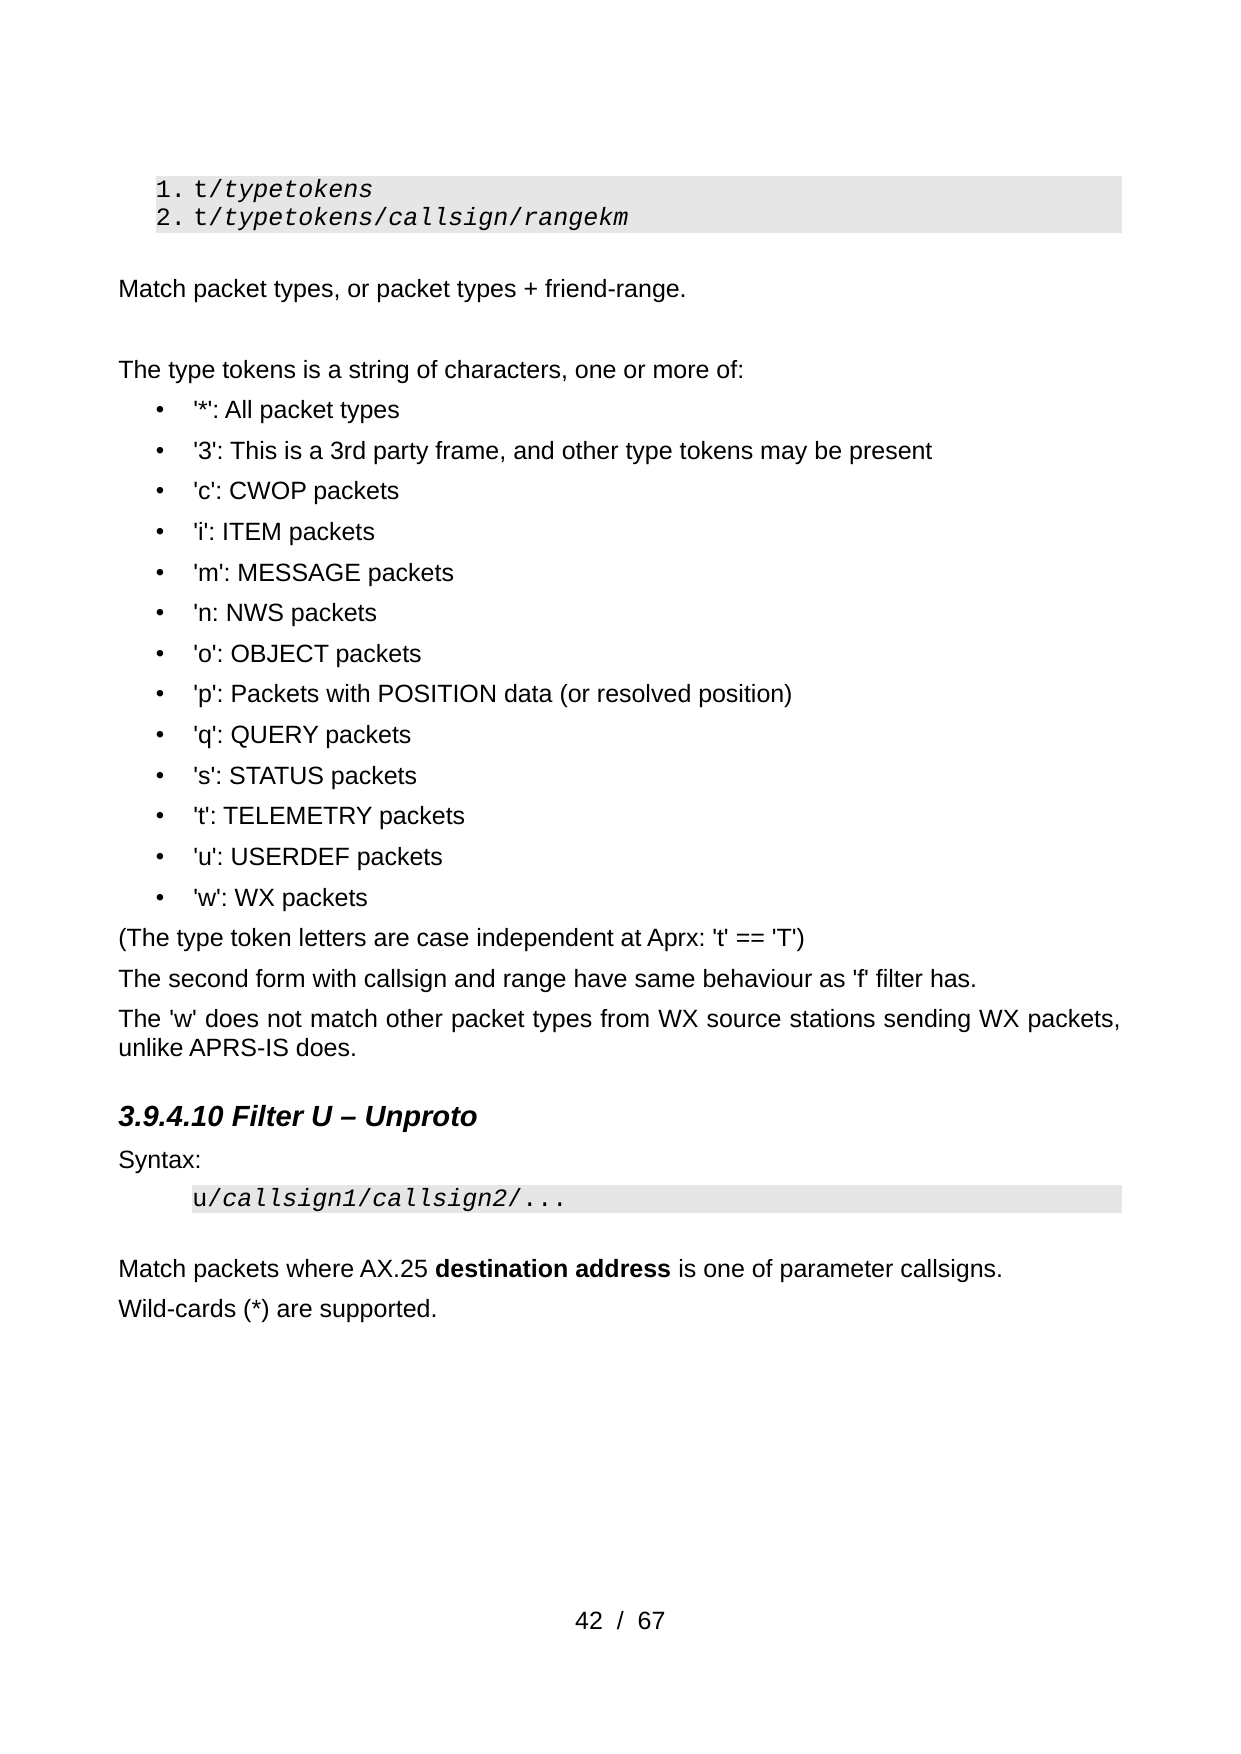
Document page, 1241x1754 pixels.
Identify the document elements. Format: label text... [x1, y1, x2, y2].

text Syntax: [118, 1144, 1122, 1173]
list 'c': CWOP packets [156, 476, 1122, 505]
list 'p': Packets with POSITION data (or resolved position) [156, 679, 1122, 708]
text The 'w' does not match other packet types from WX source stations sending WX packets, unlike APRS-IS does. [118, 1004, 1122, 1062]
text Wild-cards (*) are supported. [118, 1294, 1122, 1323]
text Match packet types, or packet types + friend-range. [118, 273, 1122, 302]
text (The type token letters are case independent at Aprx: 't' == 'T') [118, 923, 1122, 952]
list 'i': ITEM packets [156, 517, 1122, 546]
text The type tokens is a string of characters, one or more of: [118, 354, 1122, 383]
list '*': All packet types [156, 395, 1122, 424]
list '3': This is a 3rd party frame, and other type tokens may be present [156, 436, 1122, 464]
text The second form with callsign and range have same behaviour as 'f' filter has. [118, 964, 1122, 992]
list 'w': WX packets [156, 883, 1122, 911]
list 'o': OBJECT packets [156, 639, 1122, 668]
list 'n: NWS packets [156, 598, 1122, 627]
text u/callsign1/callsign2/... [192, 1185, 1122, 1213]
list 't': TELEMETRY packets [156, 801, 1122, 830]
list t/typetokens/callsign/rangekm [156, 205, 1122, 233]
subtitle Filter U – Unproto [118, 1098, 1122, 1132]
list 'q': QUERY packets [156, 720, 1122, 749]
list t/typetokens [156, 176, 1122, 205]
list 'u': USERDEF packets [156, 842, 1122, 871]
list 'm': MESSAGE packets [156, 558, 1122, 586]
text Match packets where AX.25 destination address is one of parameter callsigns. [118, 1254, 1122, 1283]
list 's': STATUS packets [156, 761, 1122, 789]
